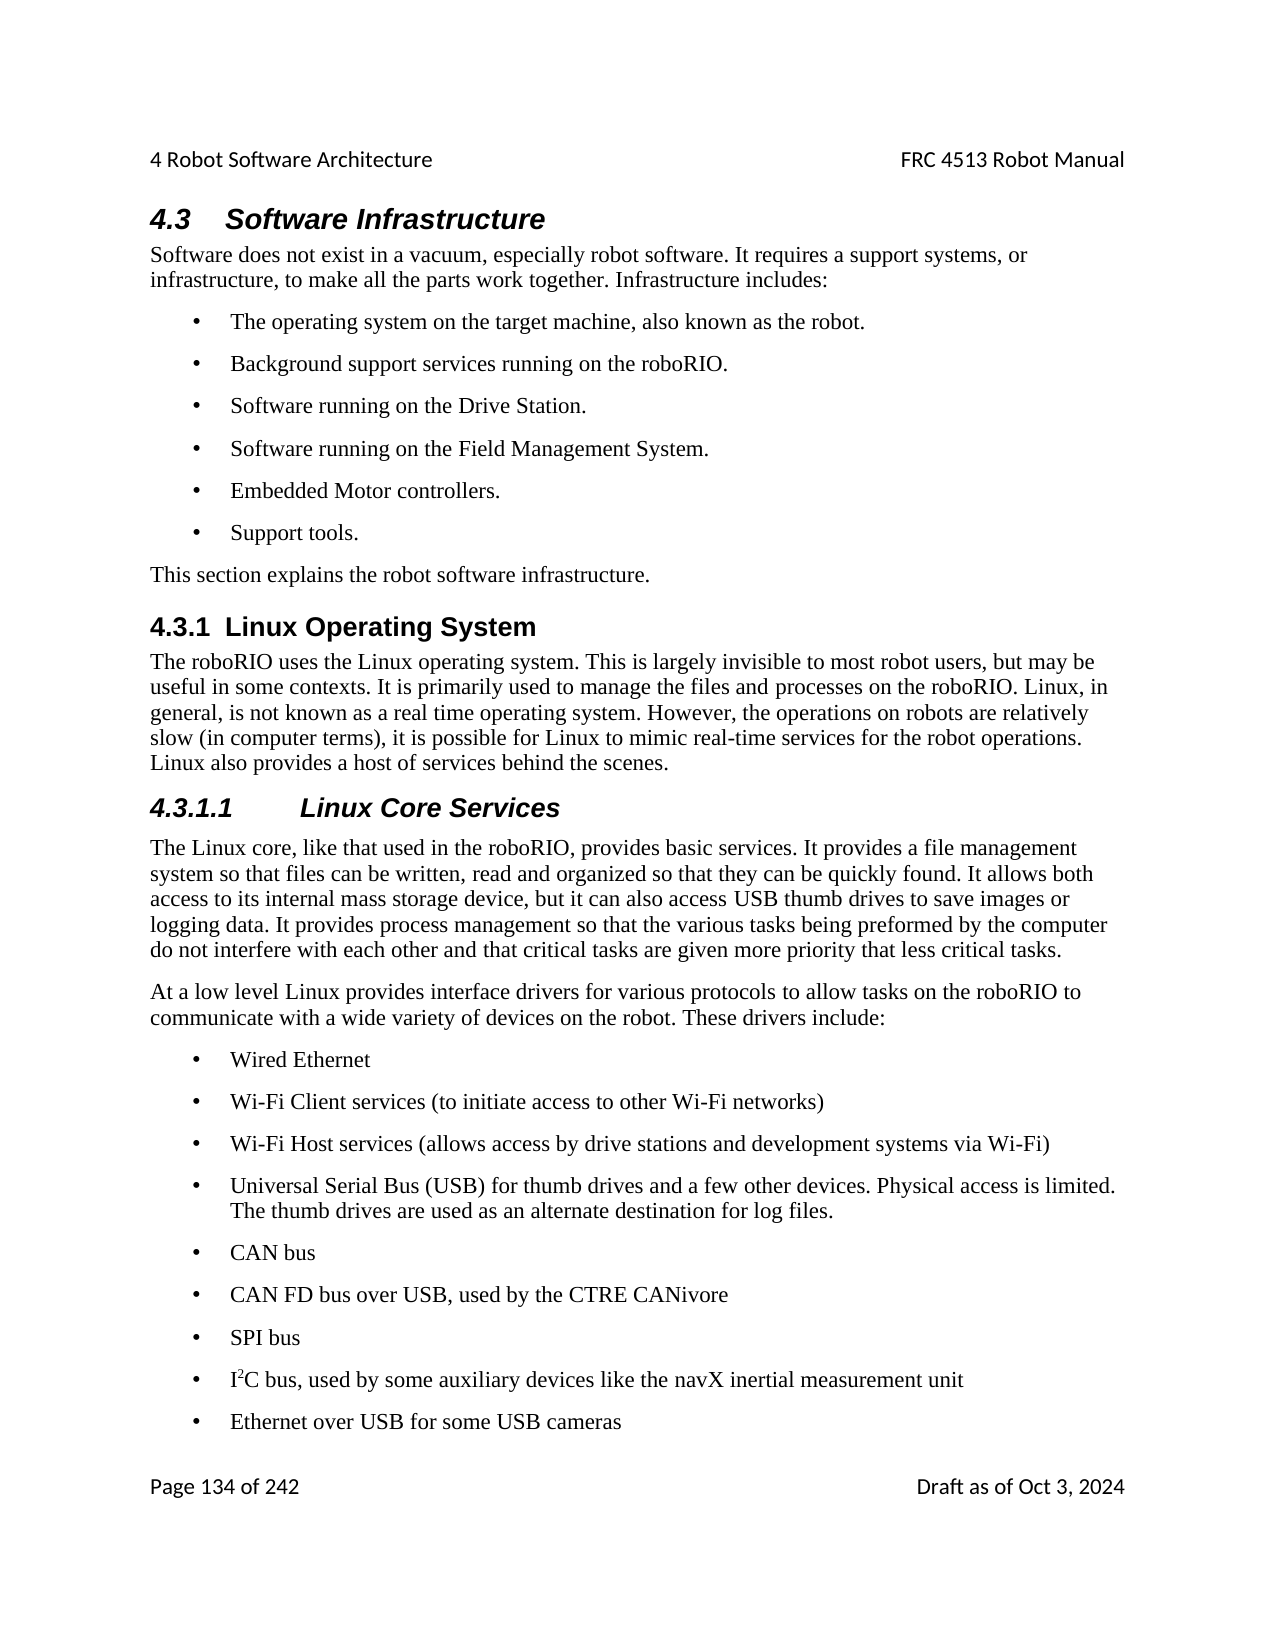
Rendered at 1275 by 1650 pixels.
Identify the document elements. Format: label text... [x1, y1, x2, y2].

list Universal Serial Bus (USB) for thumb drives and a few other devices. Physical access is limited. The thumb drives are used as an alternate destination for log files. [192, 1173, 1125, 1224]
text The Linux core, like that used in the roboRIO, provides basic services. It provides a file management system so that files can be written, read and organized so that they can be quickly found. It allows both access to its internal mass storage device, but it can also access USB thumb drives to save images or logging data. It provides process management so that the various tasks being preformed by the computer do not interfere with each other and that critical tasks are given more priority that less critical tasks. [150, 835, 1125, 962]
subtitle Linux Core Services [150, 792, 1125, 823]
list I2C bus, used by some auxiliary devices like the navX inertial measurement unit [192, 1367, 1125, 1392]
list Wi-Fi Client services (to initiate access to other Wi-Fi networks) [192, 1089, 1125, 1114]
list Background support services running on the roboRIO. [193, 351, 1125, 377]
list Embedded Motor controllers. [193, 478, 1125, 503]
list Software running on the Field Management System. [193, 436, 1125, 461]
text This section explains the robot software infrastructure. [150, 562, 1125, 587]
text Software does not exist in a vacuum, especially robot software. It requires a support systems, or infrastructure, to make all the parts work together. Infrastructure includes: [150, 242, 1125, 293]
list Wired Ethernet [192, 1047, 1125, 1072]
list CAN FD bus over USB, used by the CTRE CANivore [192, 1282, 1125, 1308]
subtitle Linux Operating System [150, 612, 1125, 642]
text At a low level Linux provides interface drivers for various protocols to allow tasks on the roboRIO to communicate with a wide variety of devices on the robot. These drivers include: [150, 979, 1125, 1030]
list CAN bus [192, 1240, 1125, 1266]
text The roboRIO uses the Linux operating system. This is largely invisible to most robot users, but may be useful in some contexts. It is primarily used to manage the files and processes on the roboRIO. Linux, in general, is not known as a real time operating system. However, the operations on robots are relatively slow (in computer terms), it is possible for Linux to mimic real-time services for the robot operations. Linux also provides a host of services behind the scenes. [150, 649, 1125, 776]
list The operating system on the target machine, also known as the robot. [193, 309, 1125, 335]
list Support tools. [193, 520, 1125, 545]
list SPI bus [192, 1324, 1125, 1350]
list Software running on the Drive Station. [193, 393, 1125, 419]
subtitle Software Infrastructure [150, 203, 1125, 236]
list Wi-Fi Host services (allows access by drive stations and development systems via Wi-Fi) [192, 1131, 1125, 1156]
list Ethernet over USB for some USB cameras [192, 1409, 1125, 1434]
